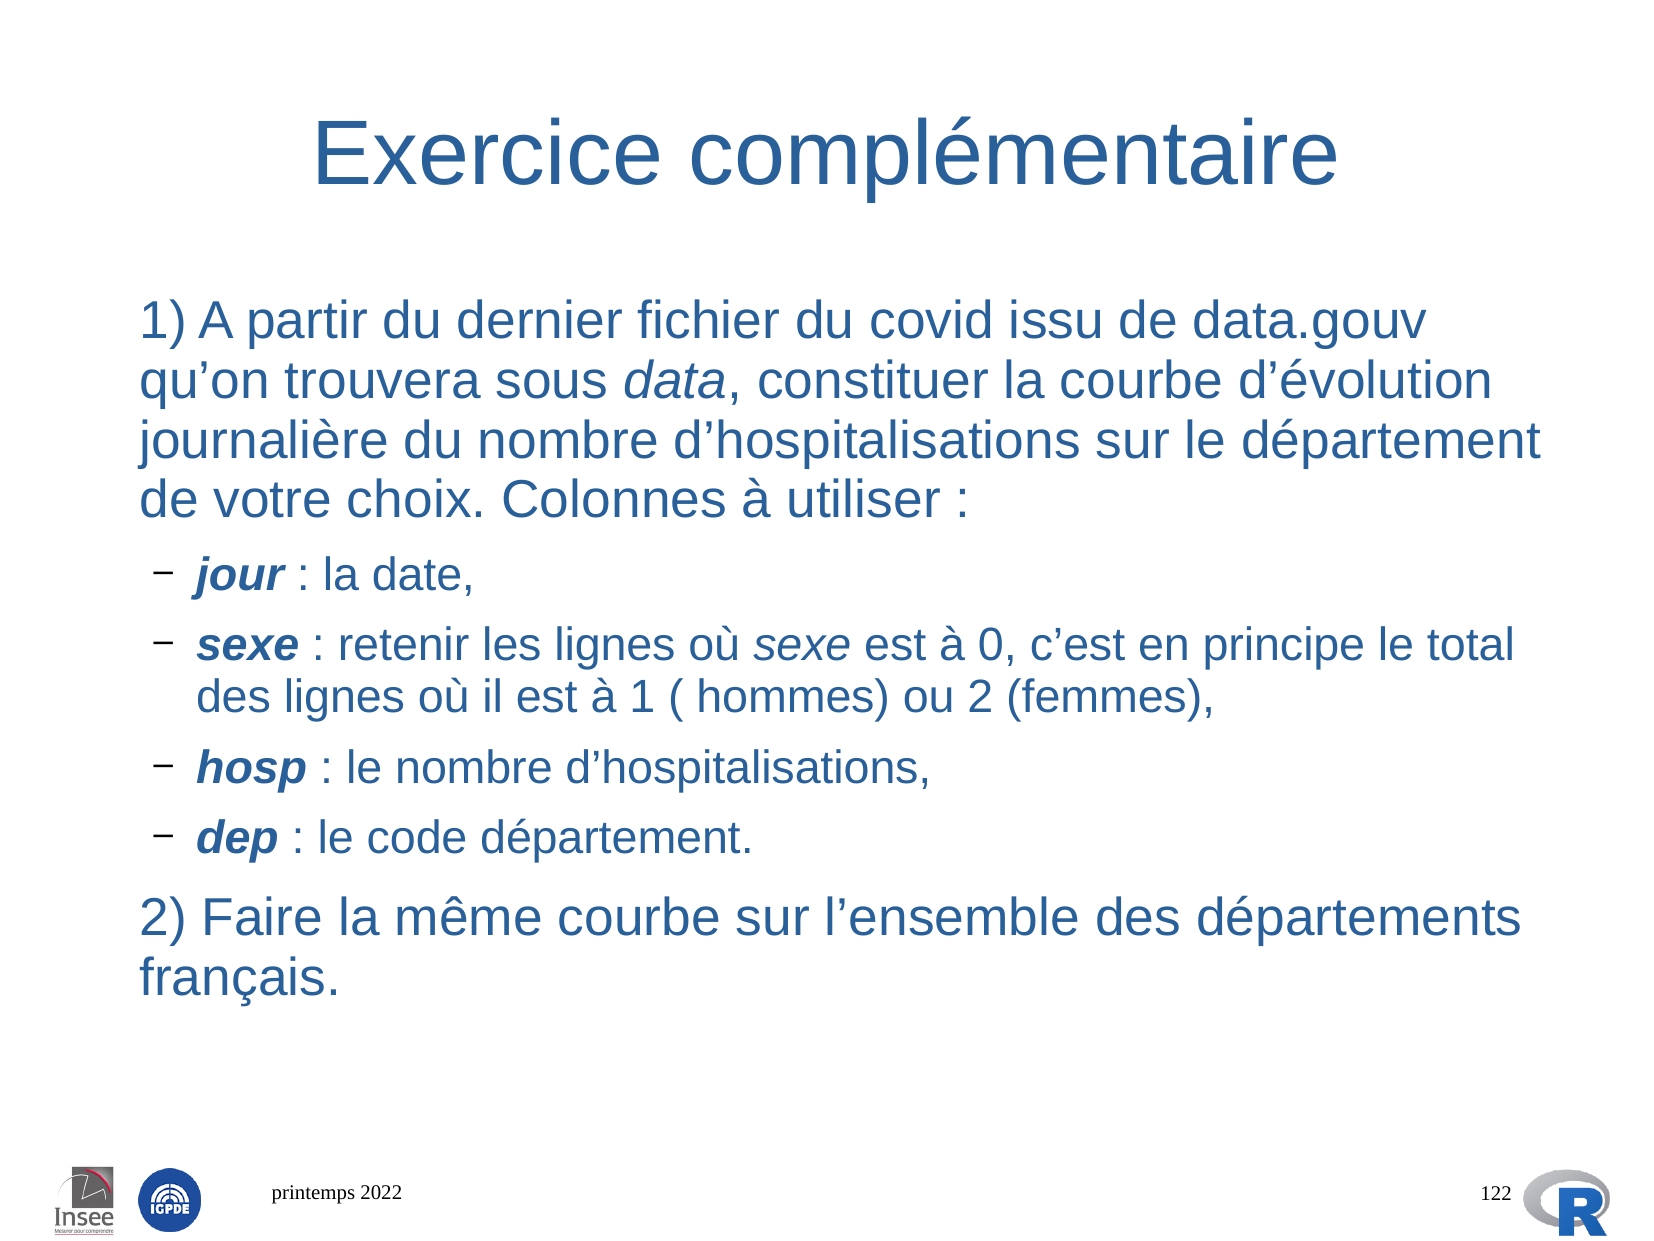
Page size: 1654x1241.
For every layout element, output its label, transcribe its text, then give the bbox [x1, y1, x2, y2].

picture [47, 1163, 120, 1236]
picture [138, 1168, 201, 1232]
picture [1523, 1169, 1610, 1236]
list 1) A partir du dernier fichier du covid issu de data.gouv qu’on trouvera sous data, constituer la courbe d’évolution journalière du nombre d’hospitalisations sur le département de votre choix. Colonnes à utiliser : jour : la date, sexe : retenir les lignes où sexe est à 0, c’est en principe le total des lignes où il est à 1 ( hommes) ou 2 (femmes), hosp : le nombre d’hospitalisations, dep : le code département. 2) Faire la même courbe sur l’ensemble des départements français. [82, 290, 1571, 1010]
title Exercice complémentaire [82, 49, 1571, 257]
